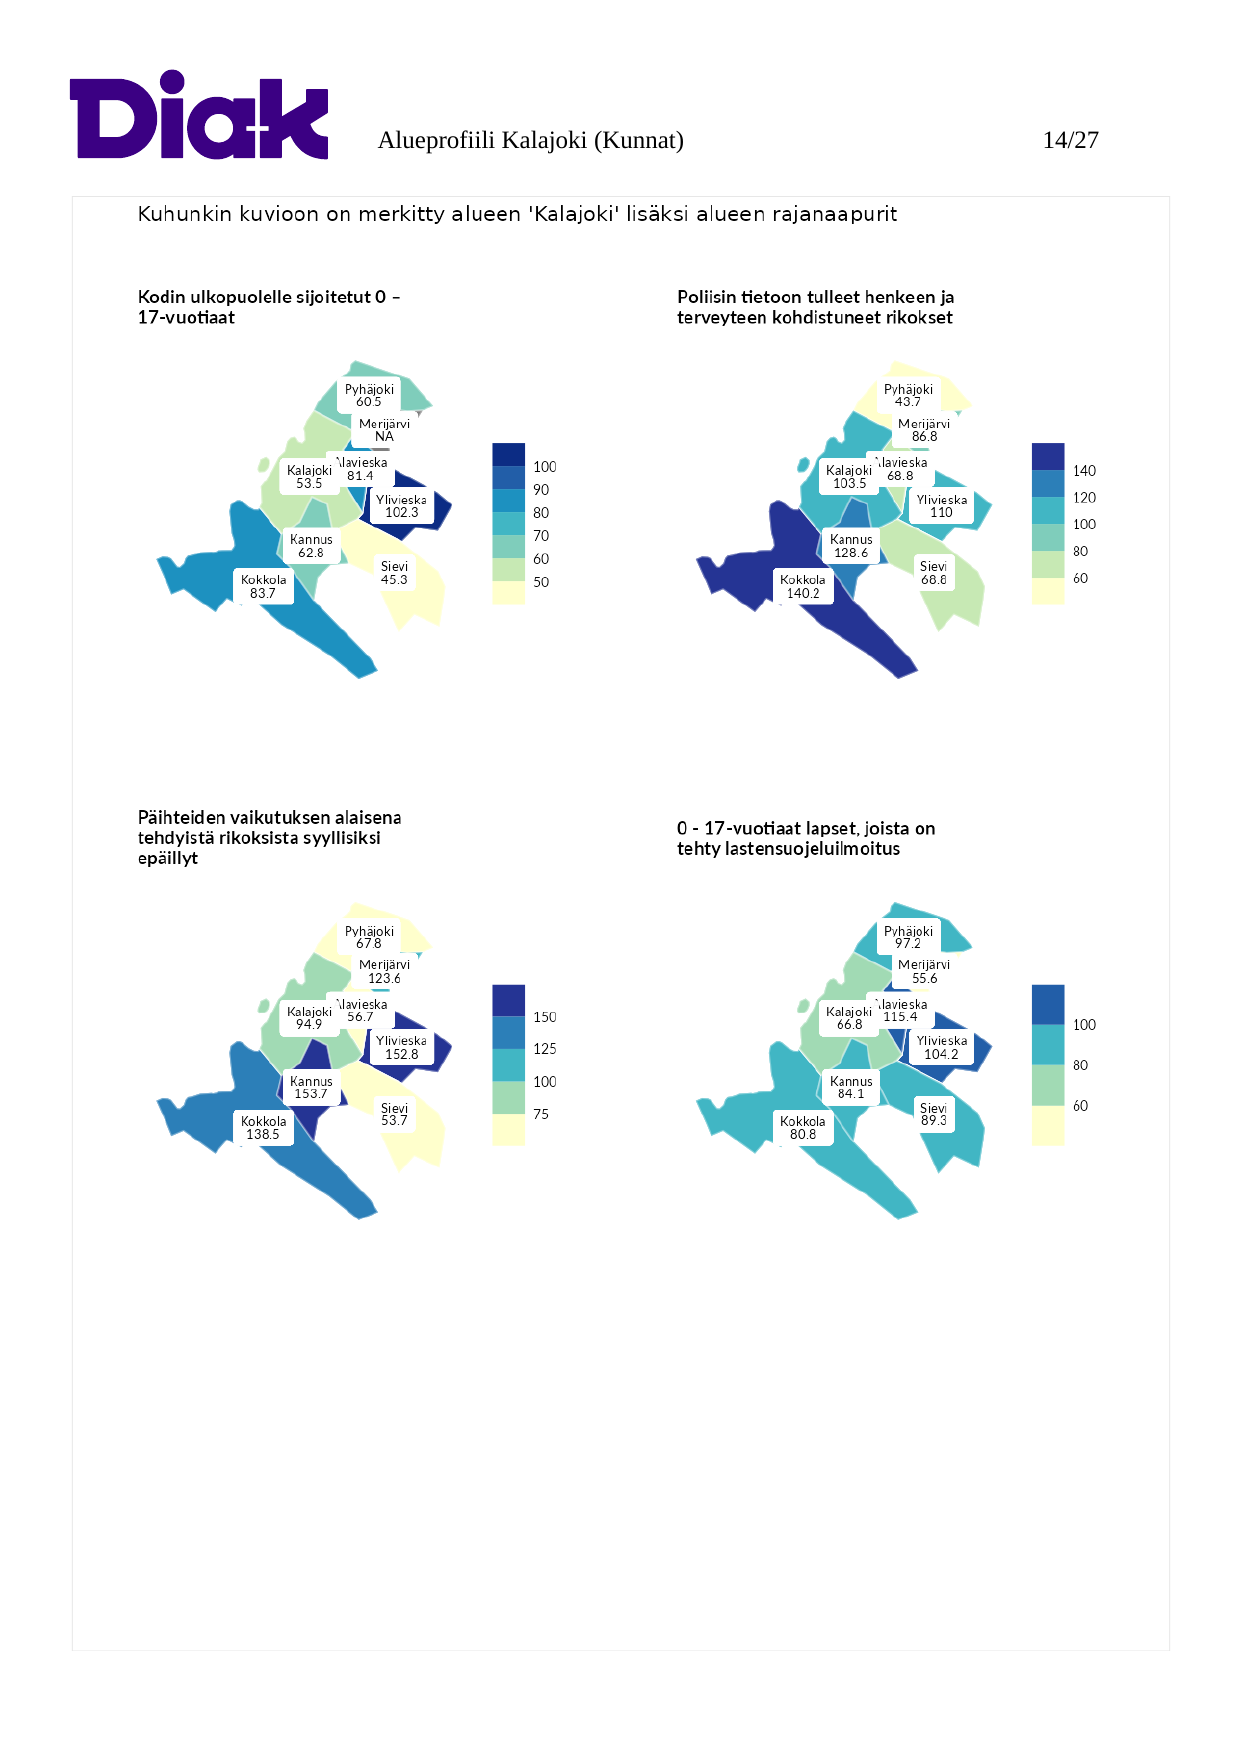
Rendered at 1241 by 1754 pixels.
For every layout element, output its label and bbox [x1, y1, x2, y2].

picture [61, 196, 1179, 1651]
